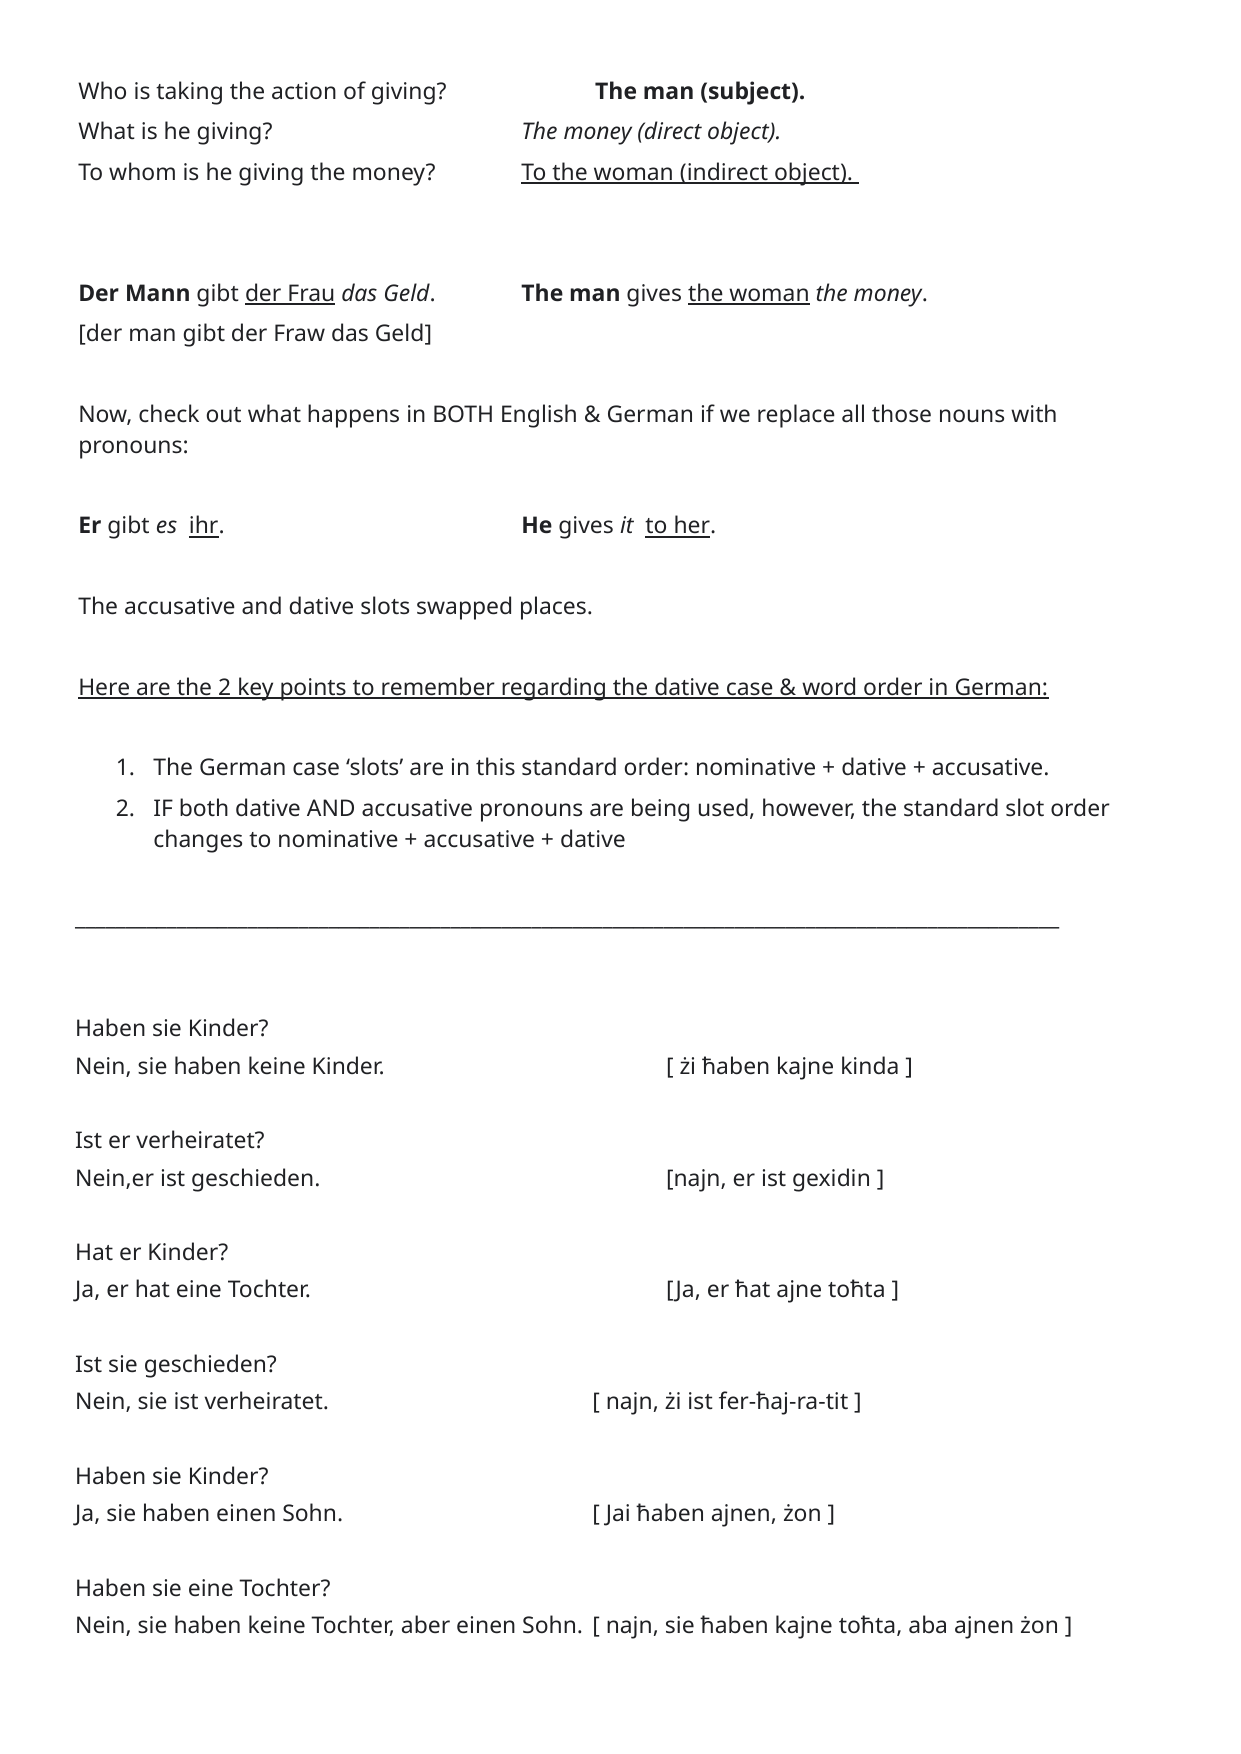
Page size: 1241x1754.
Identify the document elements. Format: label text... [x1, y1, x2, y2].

text _________________________________________________________________________________________________ [75, 900, 1165, 932]
list IF both dative AND accusative pronouns are being used, however, the standard slot order changes to nominative + accusative + dative [116, 792, 1165, 854]
text Hat er Kinder? [75, 1236, 1165, 1267]
text To whom is he giving the money? To the woman (indirect object). [78, 156, 1165, 187]
text What is he giving? The money (direct object). [78, 115, 1165, 147]
text Nein, sie haben keine Kinder. [ żi ħaben kajne kinda ] [75, 1049, 1165, 1081]
text Ist er verheiratet? [75, 1124, 1165, 1155]
text Ja, er hat eine Tochter. [Ja, er ħat ajne toħta ] [75, 1273, 1165, 1304]
text Nein, sie haben keine Tochter, aber einen Sohn. [ najn, sie ħaben kajne toħta, aba ajnen żon ] [75, 1609, 1165, 1640]
list The German case ‘slots’ are in this standard order: nominative + dative + accusative. [116, 751, 1165, 782]
text Er gibt es ihr. He gives it to her. [78, 509, 1165, 541]
text Here are the 2 key points to remember regarding the dative case & word order in German: [78, 671, 1165, 702]
text Der Mann gibt der Frau das Geld. The man gives the woman the money. [78, 277, 1165, 308]
text The accusative and dative slots swapped places. [78, 590, 1165, 621]
text Haben sie Kinder? [75, 1460, 1165, 1491]
text Now, check out what happens in BOTH English & German if we replace all those nouns with pronouns: [78, 397, 1165, 460]
text Haben sie Kinder? [75, 1012, 1165, 1043]
text [der man gibt der Fraw das Geld] [78, 317, 1165, 348]
text Ist sie geschieden? [75, 1348, 1165, 1379]
text Nein, sie ist verheiratet. [ najn, żi ist fer-ħaj-ra-tit ] [75, 1385, 1165, 1416]
text Who is taking the action of giving? The man (subject). [78, 75, 1165, 106]
text Haben sie eine Tochter? [75, 1572, 1165, 1603]
text Ja, sie haben einen Sohn. [ Jai ħaben ajnen, żon ] [75, 1497, 1165, 1528]
text Nein,er ist geschieden. [najn, er ist gexidin ] [75, 1161, 1165, 1193]
